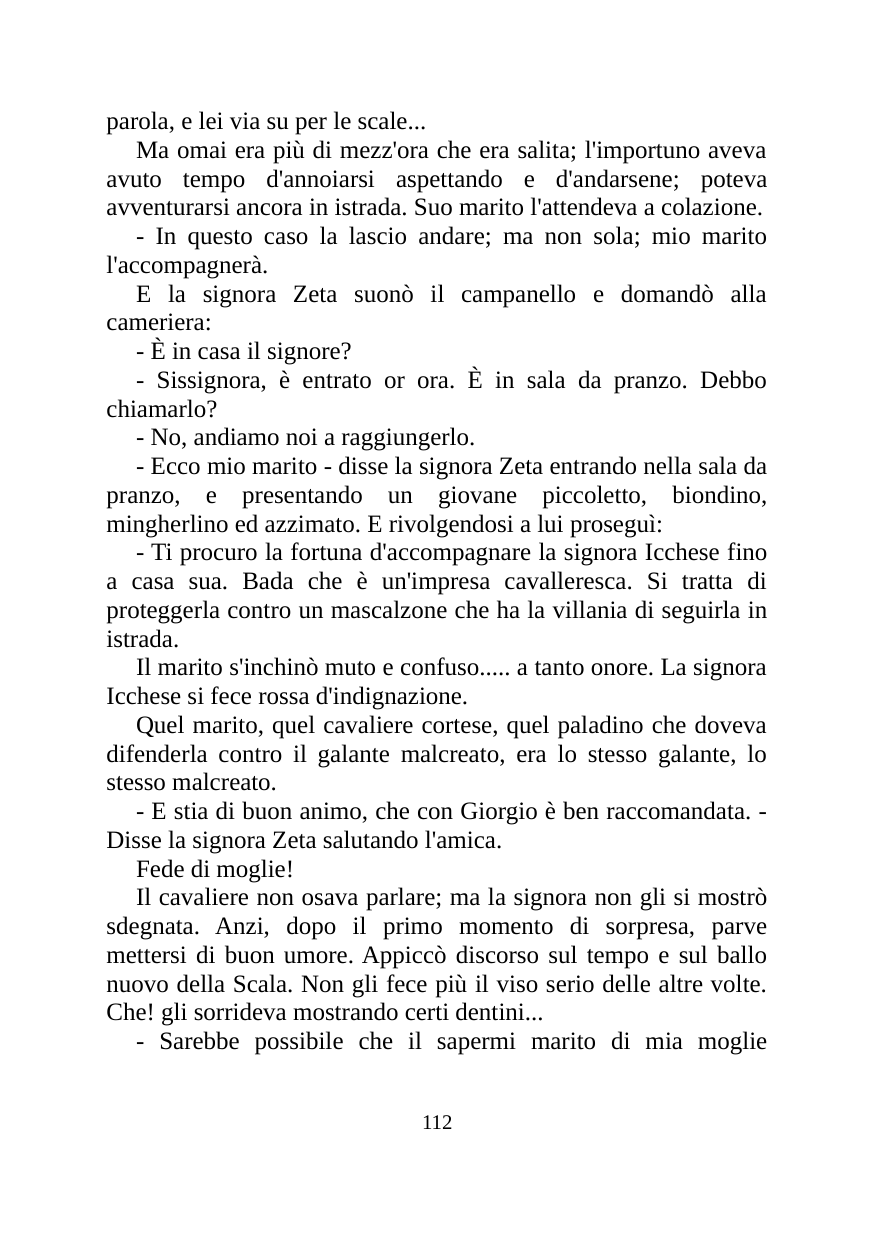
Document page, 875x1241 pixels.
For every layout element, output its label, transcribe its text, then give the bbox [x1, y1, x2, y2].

text - No, andiamo noi a raggiungerlo. [106, 422, 768, 451]
text Il cavaliere non osava parlare; ma la signora non gli si mostrò sdegnata. Anzi, dopo il primo momento di sorpresa, parve mettersi di buon umore. Appiccò discorso sul tempo e sul ballo nuovo della Scala. Non gli fece più il viso serio delle altre volte. Che! gli sorrideva mostrando certi dentini... [106, 882, 768, 1026]
text - E stia di buon animo, che con Giorgio è ben raccomandata. - Disse la signora Zeta salutando l'amica. [106, 796, 768, 854]
text - Sarebbe possibile che il sapermi marito di mia moglie [106, 1026, 768, 1055]
text - Ecco mio marito - disse la signora Zeta entrando nella sala da pranzo, e presentando un giovane piccoletto, biondino, mingherlino ed azzimato. E rivolgendosi a lui proseguì: [106, 451, 768, 537]
text Quel marito, quel cavaliere cortese, quel paladino che doveva difenderla contro il galante malcreato, era lo stesso galante, lo stesso malcreato. [106, 710, 768, 796]
text Ma omai era più di mezz'ora che era salita; l'importuno aveva avuto tempo d'annoiarsi aspettando e d'andarsene; poteva avventurarsi ancora in istrada. Suo marito l'attendeva a colazione. [106, 135, 768, 221]
text Fede di moglie! [106, 854, 768, 882]
text - In questo caso la lascio andare; ma non sola; mio marito l'accompagnerà. [106, 221, 768, 279]
text - Ti procuro la fortuna d'accompagnare la signora Icchese fino a casa sua. Bada che è un'impresa cavalleresca. Si tratta di proteggerla contro un mascalzone che ha la villania di seguirla in istrada. [106, 537, 768, 652]
text E la signora Zeta suonò il campanello e domandò alla cameriera: [106, 279, 768, 336]
text Il marito s'inchinò muto e confuso..... a tanto onore. La signora Icchese si fece rossa d'indignazione. [106, 652, 768, 710]
text - È in casa il signore? [106, 336, 768, 365]
text parola, e lei via su per le scale... [106, 106, 768, 135]
text - Sissignora, è entrato or ora. È in sala da pranzo. Debbo chiamarlo? [106, 365, 768, 422]
